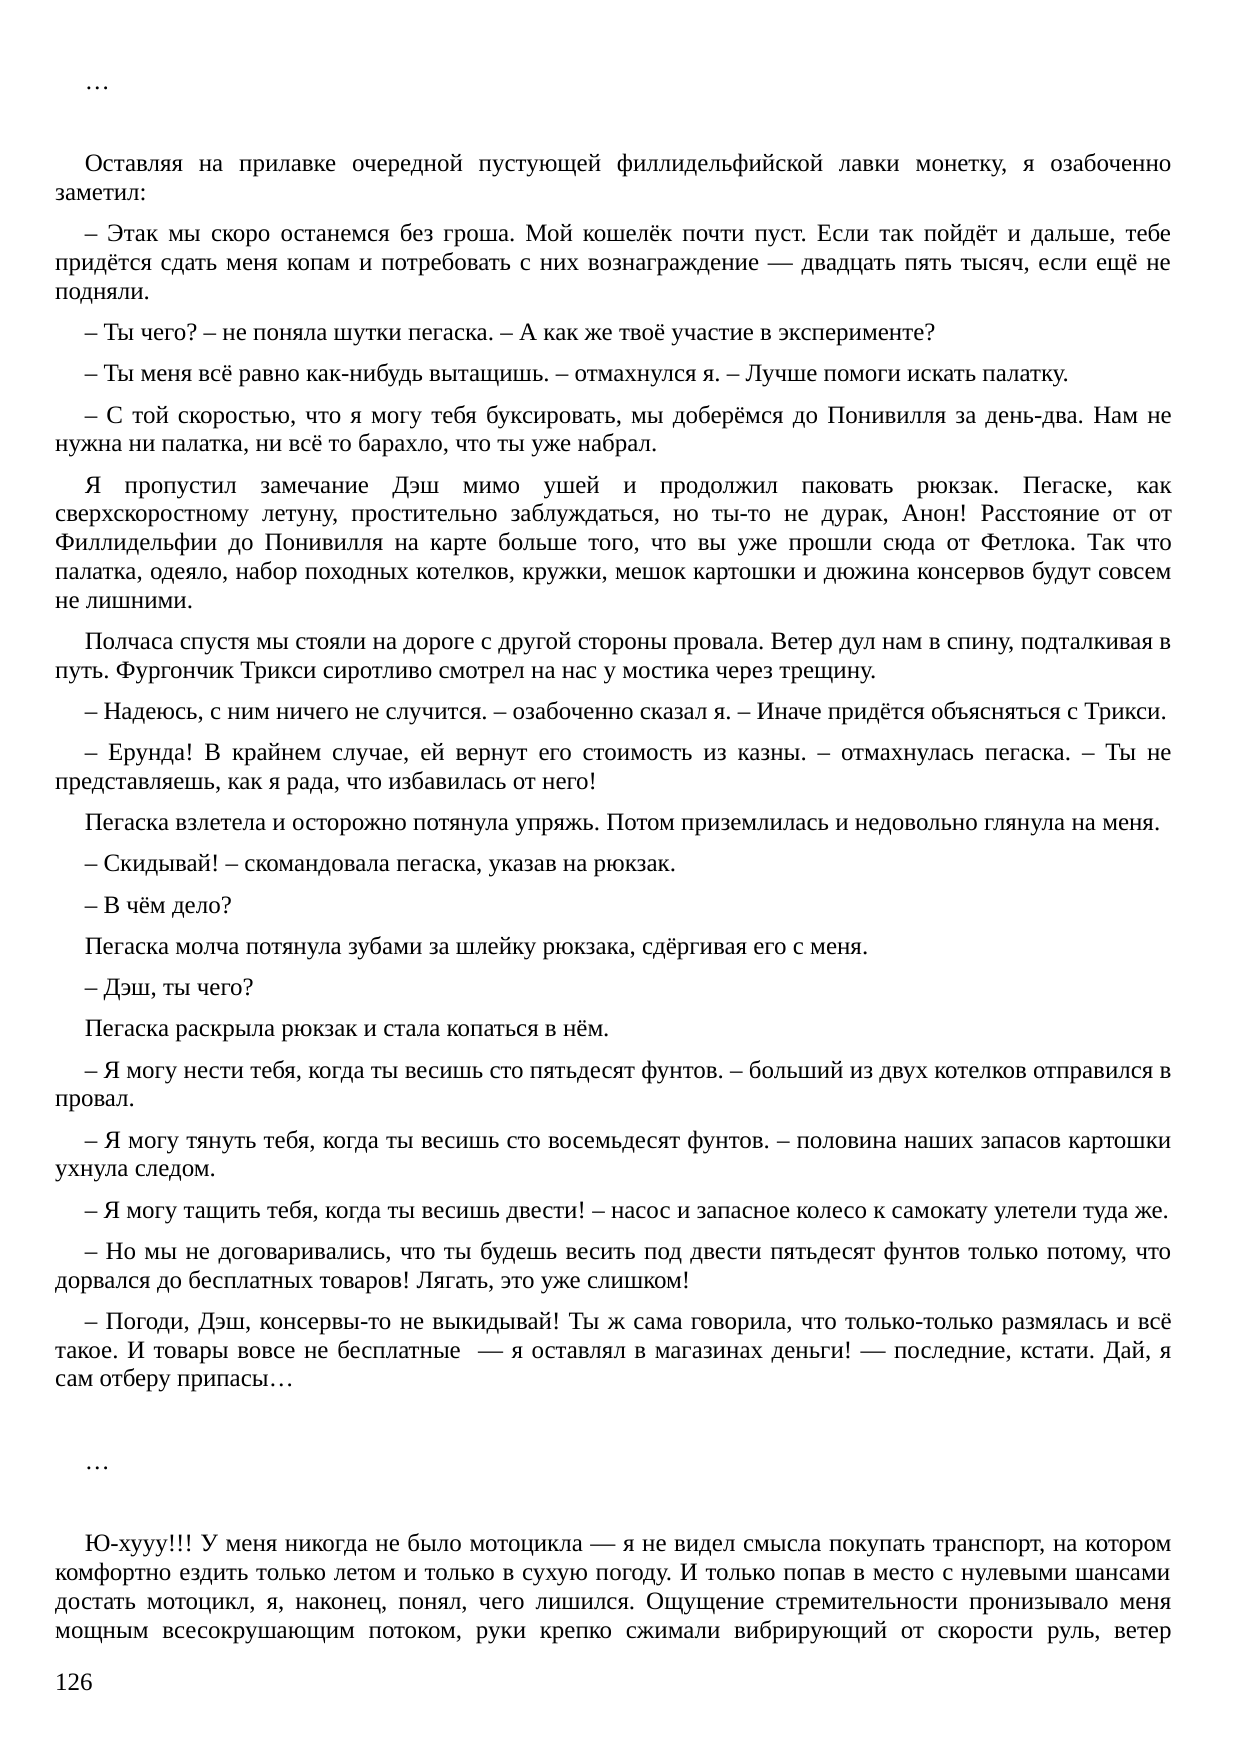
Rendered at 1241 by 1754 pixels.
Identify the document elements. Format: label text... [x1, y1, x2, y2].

text – Ты меня всё равно как-нибудь вытащишь. – отмахнулся я. – Лучше помоги искать палатку. [55, 358, 1173, 387]
text – Ты чего? – не поняла шутки пегаска. – А как же твоё участие в эксперименте? [55, 317, 1173, 346]
text – Я могу нести тебя, когда ты весишь сто пятьдесят фунтов. – больший из двух котелков отправился в провал. [55, 1055, 1173, 1112]
text Оставляя на прилавке очередной пустующей филлидельфийской лавки монетку, я озабоченно заметил: [55, 148, 1173, 206]
text Пегаска взлетела и осторожно потянула упряжь. Потом приземлилась и недовольно глянула на меня. [55, 807, 1173, 836]
text – Я могу тащить тебя, когда ты весишь двести! – насос и запасное колесо к самокату улетели туда же. [55, 1195, 1173, 1223]
text – Скидывай! – скомандовала пегаска, указав на рюкзак. [55, 848, 1173, 877]
text – Погоди, Дэш, консервы-то не выкидывай! Ты ж сама говорила, что только-только размялась и всё такое. И товары вовсе не бесплатные — я оставлял в магазинах деньги! — последние, кстати. Дай, я сам отберу припасы… [55, 1306, 1173, 1392]
text … [55, 66, 1173, 95]
text Полчаса спустя мы стояли на дороге с другой стороны провала. Ветер дул нам в спину, подталкивая в путь. Фургончик Трикси сиротливо смотрел на нас у мостика через трещину. [55, 626, 1173, 683]
text – Ерунда! В крайнем случае, ей вернут его стоимость из казны. – отмахнулась пегаска. – Ты не представляешь, как я рада, что избавилась от него! [55, 737, 1173, 795]
text – Этак мы скоро останемся без гроша. Мой кошелёк почти пуст. Если так пойдёт и дальше, тебе придётся сдать меня копам и потребовать с них вознаграждение — двадцать пять тысяч, если ещё не подняли. [55, 218, 1173, 305]
text – Я могу тянуть тебя, когда ты весишь сто восемьдесят фунтов. – половина наших запасов картошки ухнула следом. [55, 1125, 1173, 1182]
text Ю-хууу!!! У меня никогда не было мотоцикла — я не видел смысла покупать транспорт, на котором комфортно ездить только летом и только в сухую погоду. И только попав в место с нулевыми шансами достать мотоцикл, я, наконец, понял, чего лишился. Ощущение стремительности пронизывало меня мощным всесокрушающим потоком, руки крепко сжимали вибрирующий от скорости руль, ветер [55, 1528, 1173, 1643]
text – Надеюсь, с ним ничего не случится. – озабоченно сказал я. – Иначе придётся объясняться с Трикси. [55, 696, 1173, 725]
text – Дэш, ты чего? [55, 972, 1173, 1001]
text … [55, 1446, 1173, 1475]
text Пегаска раскрыла рюкзак и стала копаться в нём. [55, 1013, 1173, 1042]
text Я пропустил замечание Дэш мимо ушей и продолжил паковать рюкзак. Пегаске, как сверхскоростному летуну, простительно заблуждаться, но ты-то не дурак, Анон! Расстояние от от Филлидельфии до Понивилля на карте больше того, что вы уже прошли сюда от Фетлока. Так что палатка, одеяло, набор походных котелков, кружки, мешок картошки и дюжина консервов будут совсем не лишними. [55, 470, 1173, 613]
text Пегаска молча потянула зубами за шлейку рюкзака, сдёргивая его с меня. [55, 931, 1173, 960]
text – С той скоростью, что я могу тебя буксировать, мы доберёмся до Понивилля за день-два. Нам не нужна ни палатка, ни всё то барахло, что ты уже набрал. [55, 400, 1173, 457]
text – Но мы не договаривались, что ты будешь весить под двести пятьдесят фунтов только потому, что дорвался до бесплатных товаров! Лягать, это уже слишком! [55, 1236, 1173, 1293]
text – В чём дело? [55, 890, 1173, 918]
